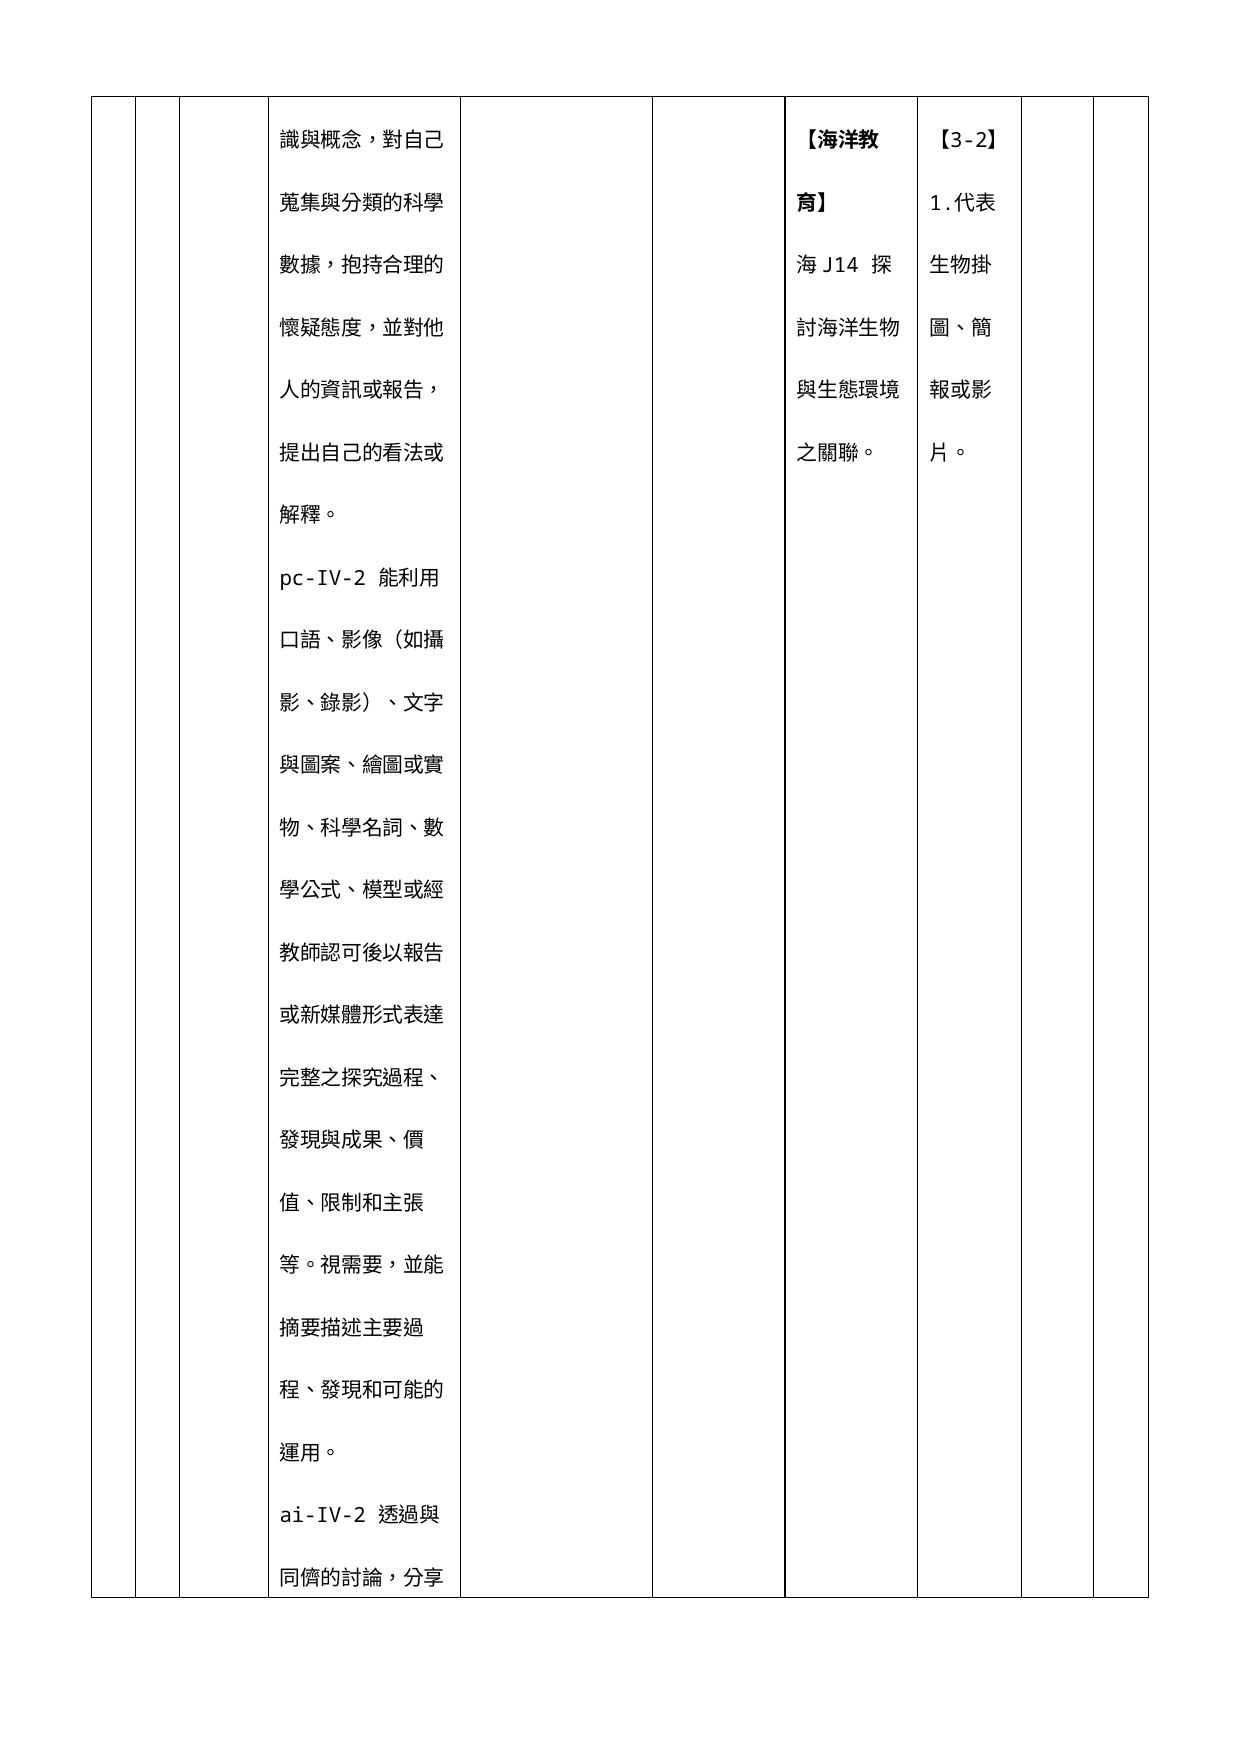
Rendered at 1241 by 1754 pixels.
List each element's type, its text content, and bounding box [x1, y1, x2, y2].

table_cell [180, 97, 268, 1597]
table_cell [1094, 97, 1148, 1597]
table_cell 識與概念，對自己蒐集與分類的科學數據，抱持合理的懷疑態度，並對他人的資訊或報告，提出自己的看法或解釋。 pc-IV-2 能利用口語、影像（如攝影、錄影）、文字與圖案、繪圖或實物、科學名詞、數學公式、模型或經教師認可後以報告或新媒體形式表達完整之探究過程、發現與成果、價值、限制和主張等。視需要，並能摘要描述主要過程、發現和可能的運用。 ai-IV-2 透過與同儕的討論，分享 [269, 97, 460, 1597]
table_cell 【海洋教育】 海J14 探討海洋生物與生態環境之關聯。 [786, 97, 917, 1597]
table_cell 【3-2】 1.代表生物掛 圖、簡報或影片。 [918, 97, 1021, 1597]
table_cell [92, 97, 135, 1597]
table_cell [461, 97, 652, 1597]
table_cell [1022, 97, 1093, 1597]
table_cell [653, 97, 784, 1597]
table_cell [136, 97, 179, 1597]
